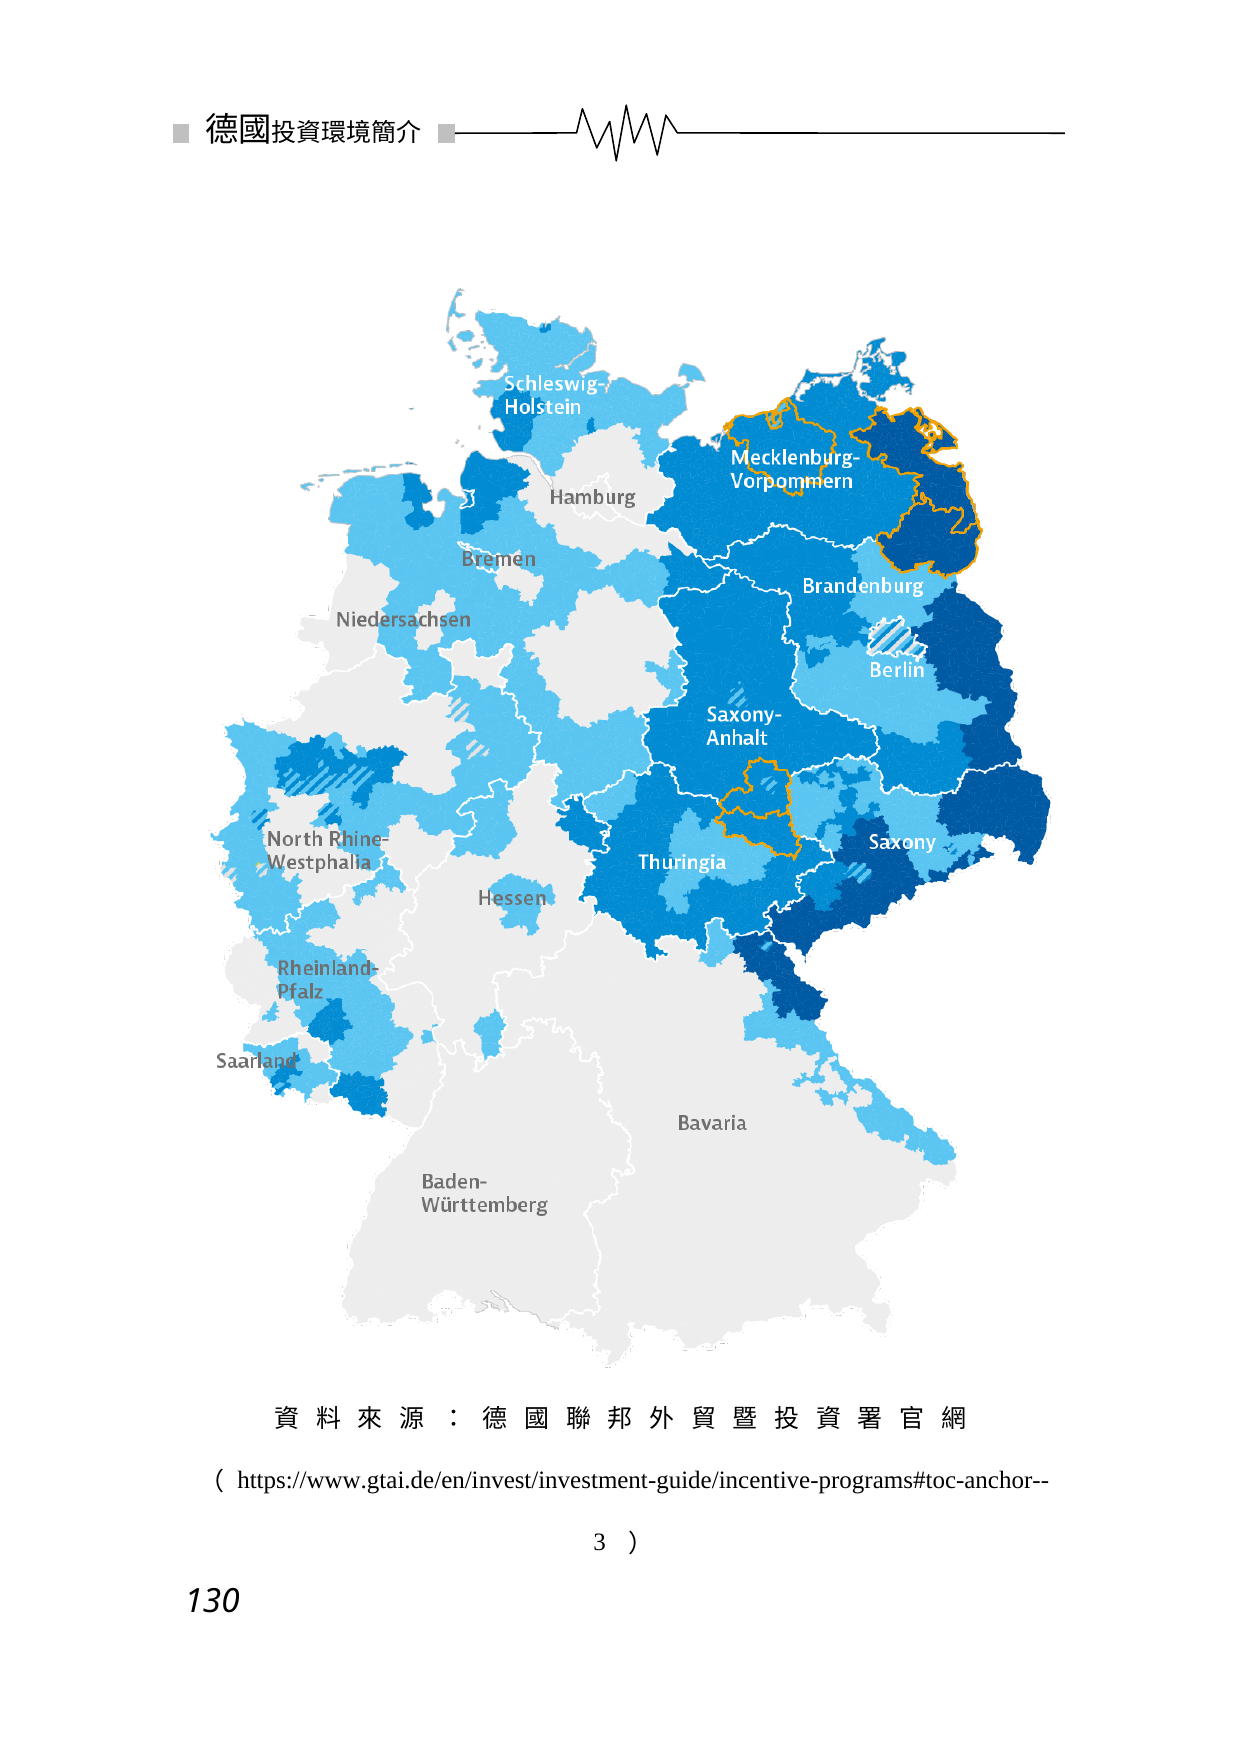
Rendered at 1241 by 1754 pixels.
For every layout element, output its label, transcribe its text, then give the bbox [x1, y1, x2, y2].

text （https://www.gtai.de/en/invest/investment-guide/incentive-programs#toc-anchor--3） [183, 1438, 1058, 1563]
picture [182, 264, 1084, 1376]
text 資料來源：德國聯邦外貿暨投資署官網 [183, 1376, 1058, 1438]
